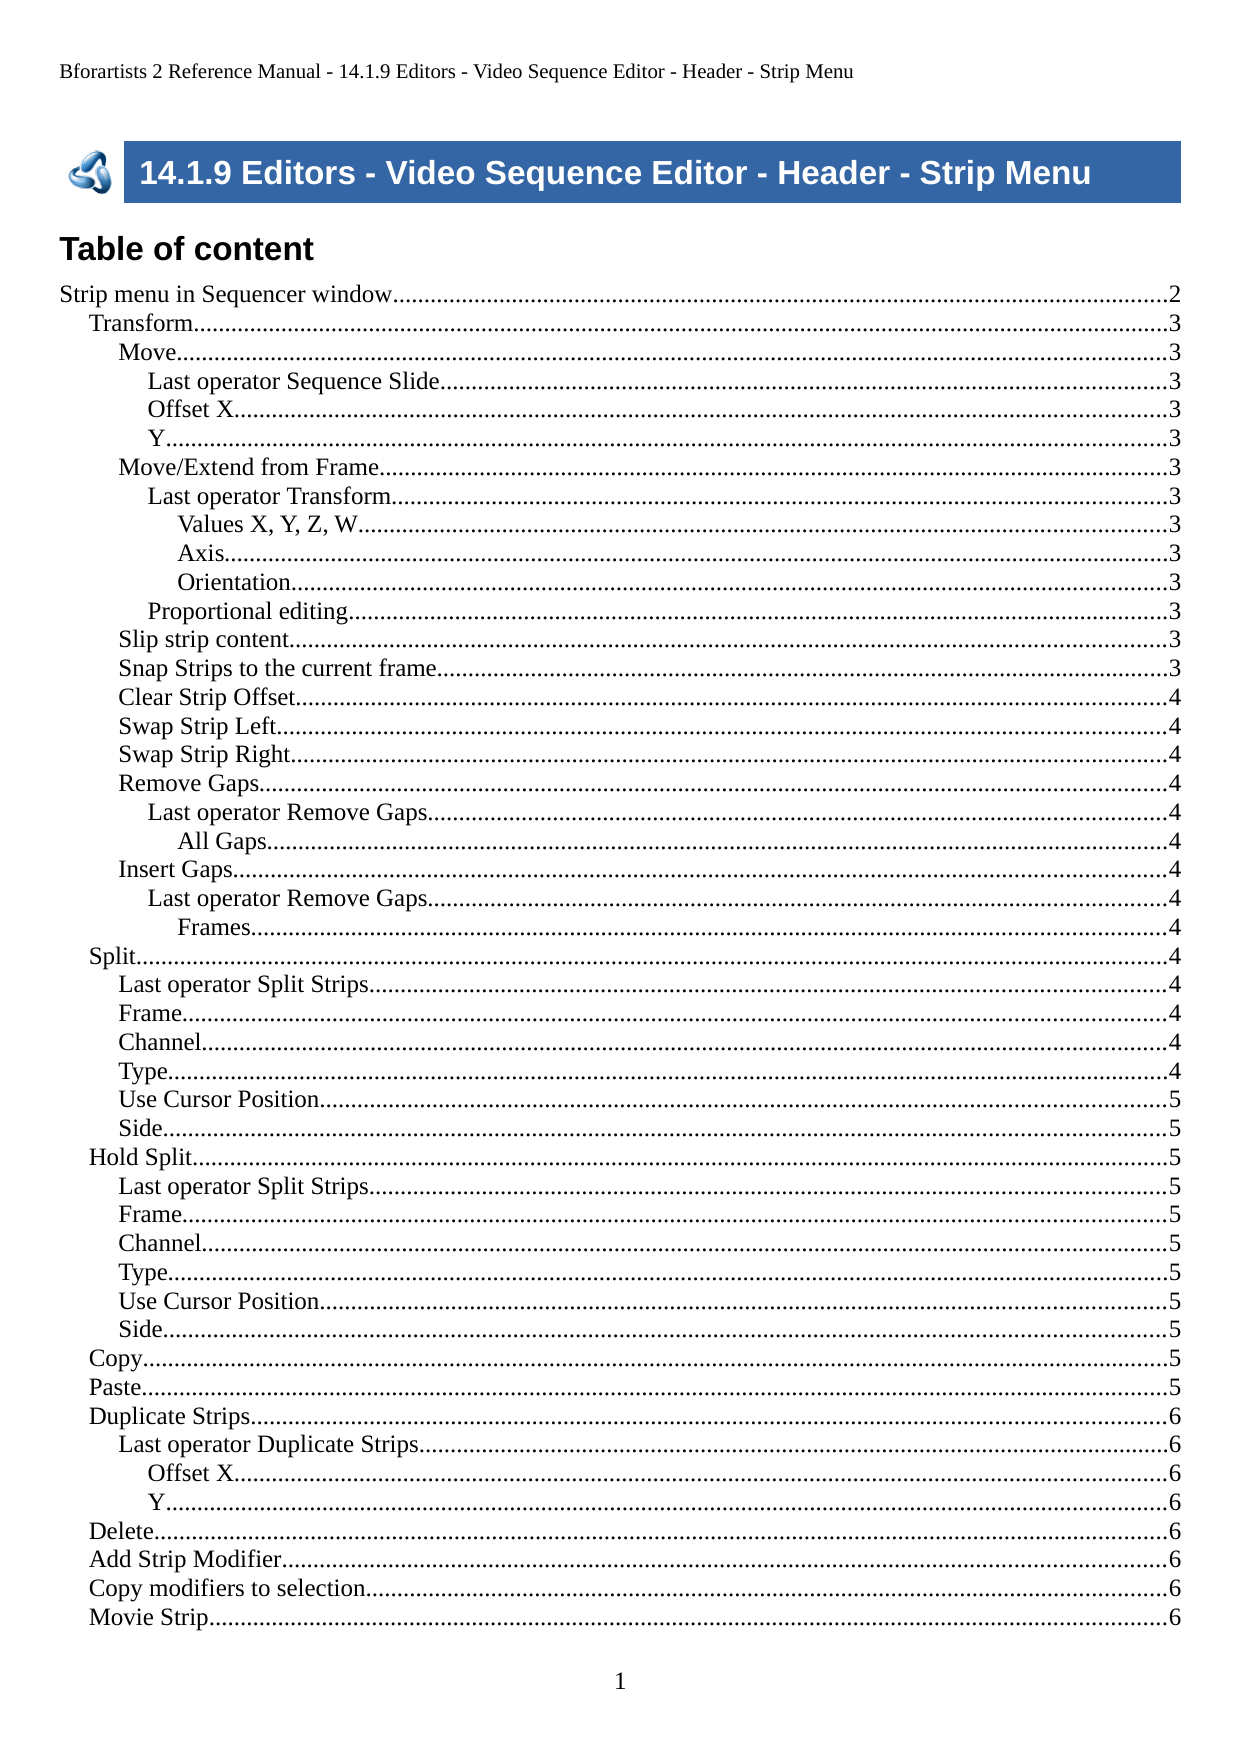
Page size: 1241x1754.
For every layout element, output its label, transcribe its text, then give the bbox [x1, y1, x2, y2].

text Split 4 [88, 941, 1181, 969]
text Last operator Duplicate Strips 6 [118, 1429, 1181, 1458]
text Channel 4 [118, 1027, 1181, 1056]
text Side 5 [118, 1113, 1181, 1142]
text Hold Split 5 [88, 1142, 1181, 1171]
text Last operator Sequence Slide 3 [147, 366, 1181, 394]
table_header [59, 141, 124, 203]
text Duplicate Strips 6 [88, 1401, 1181, 1429]
text Y 3 [147, 423, 1181, 452]
text Slip strip content 3 [118, 624, 1181, 653]
text Swap Strip Left 4 [118, 711, 1181, 739]
text Proportional editing 3 [147, 596, 1181, 624]
text Copy 5 [88, 1343, 1181, 1372]
text Axis 3 [177, 538, 1181, 567]
text Move/Extend from Frame 3 [118, 452, 1181, 481]
table_header 14.1.9 Editors - Video Sequence Editor - Header - Strip Menu [124, 141, 1181, 203]
text Swap Strip Right 4 [118, 739, 1181, 768]
text Add Strip Modifier 6 [88, 1544, 1181, 1573]
text Type 5 [118, 1257, 1181, 1286]
text Last operator Remove Gaps 4 [147, 797, 1181, 826]
text Remove Gaps 4 [118, 768, 1181, 797]
text Delete 6 [88, 1516, 1181, 1544]
text Clear Strip Offset 4 [118, 682, 1181, 711]
text Snap Strips to the current frame 3 [118, 653, 1181, 682]
text Channel 5 [118, 1228, 1181, 1257]
text Last operator Split Strips 5 [118, 1171, 1181, 1199]
text Values X, Y, Z, W 3 [177, 509, 1181, 538]
text Transform 3 [88, 308, 1181, 337]
text Copy modifiers to selection 6 [88, 1573, 1181, 1602]
text All Gaps 4 [177, 826, 1181, 854]
text Y 6 [147, 1487, 1181, 1516]
text Last operator Split Strips 4 [118, 969, 1181, 998]
subtitle Table of content [59, 228, 1181, 267]
text Paste 5 [88, 1372, 1181, 1401]
text Type 4 [118, 1056, 1181, 1084]
picture [65, 147, 114, 197]
text Orientation 3 [177, 567, 1181, 596]
text Offset X 3 [147, 394, 1181, 423]
text Movie Strip 6 [88, 1602, 1181, 1631]
text Last operator Remove Gaps 4 [147, 883, 1181, 912]
text Move 3 [118, 337, 1181, 366]
text Use Cursor Position 5 [118, 1286, 1181, 1314]
text Use Cursor Position 5 [118, 1084, 1181, 1113]
text Last operator Transform 3 [147, 481, 1181, 509]
text Frame 5 [118, 1199, 1181, 1228]
text Frames 4 [177, 912, 1181, 941]
text Strip menu in Sequencer window 2 [59, 279, 1181, 308]
text Offset X 6 [147, 1458, 1181, 1487]
text Frame 4 [118, 998, 1181, 1027]
text Side 5 [118, 1314, 1181, 1343]
text Insert Gaps 4 [118, 854, 1181, 883]
